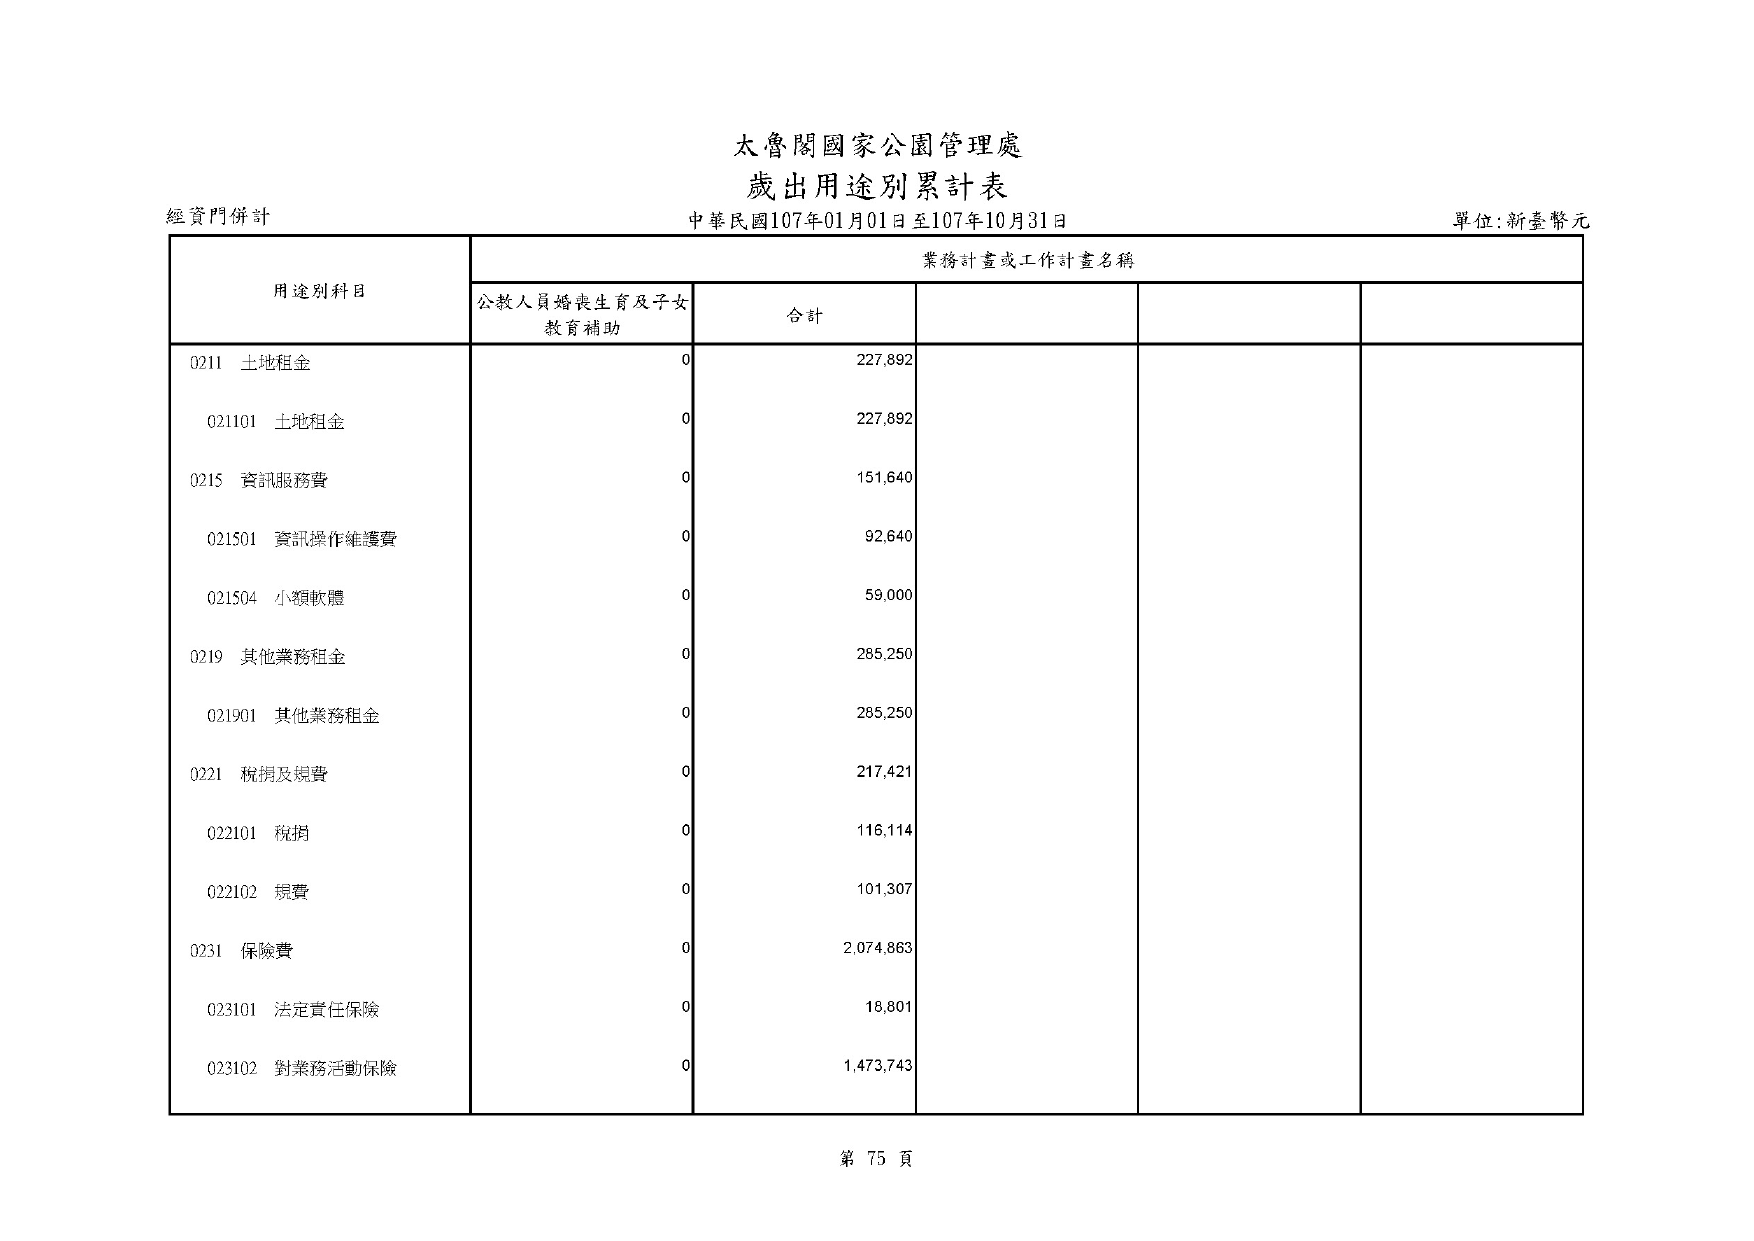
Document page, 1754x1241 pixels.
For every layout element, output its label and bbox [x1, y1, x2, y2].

picture [59, 59, 1695, 1216]
